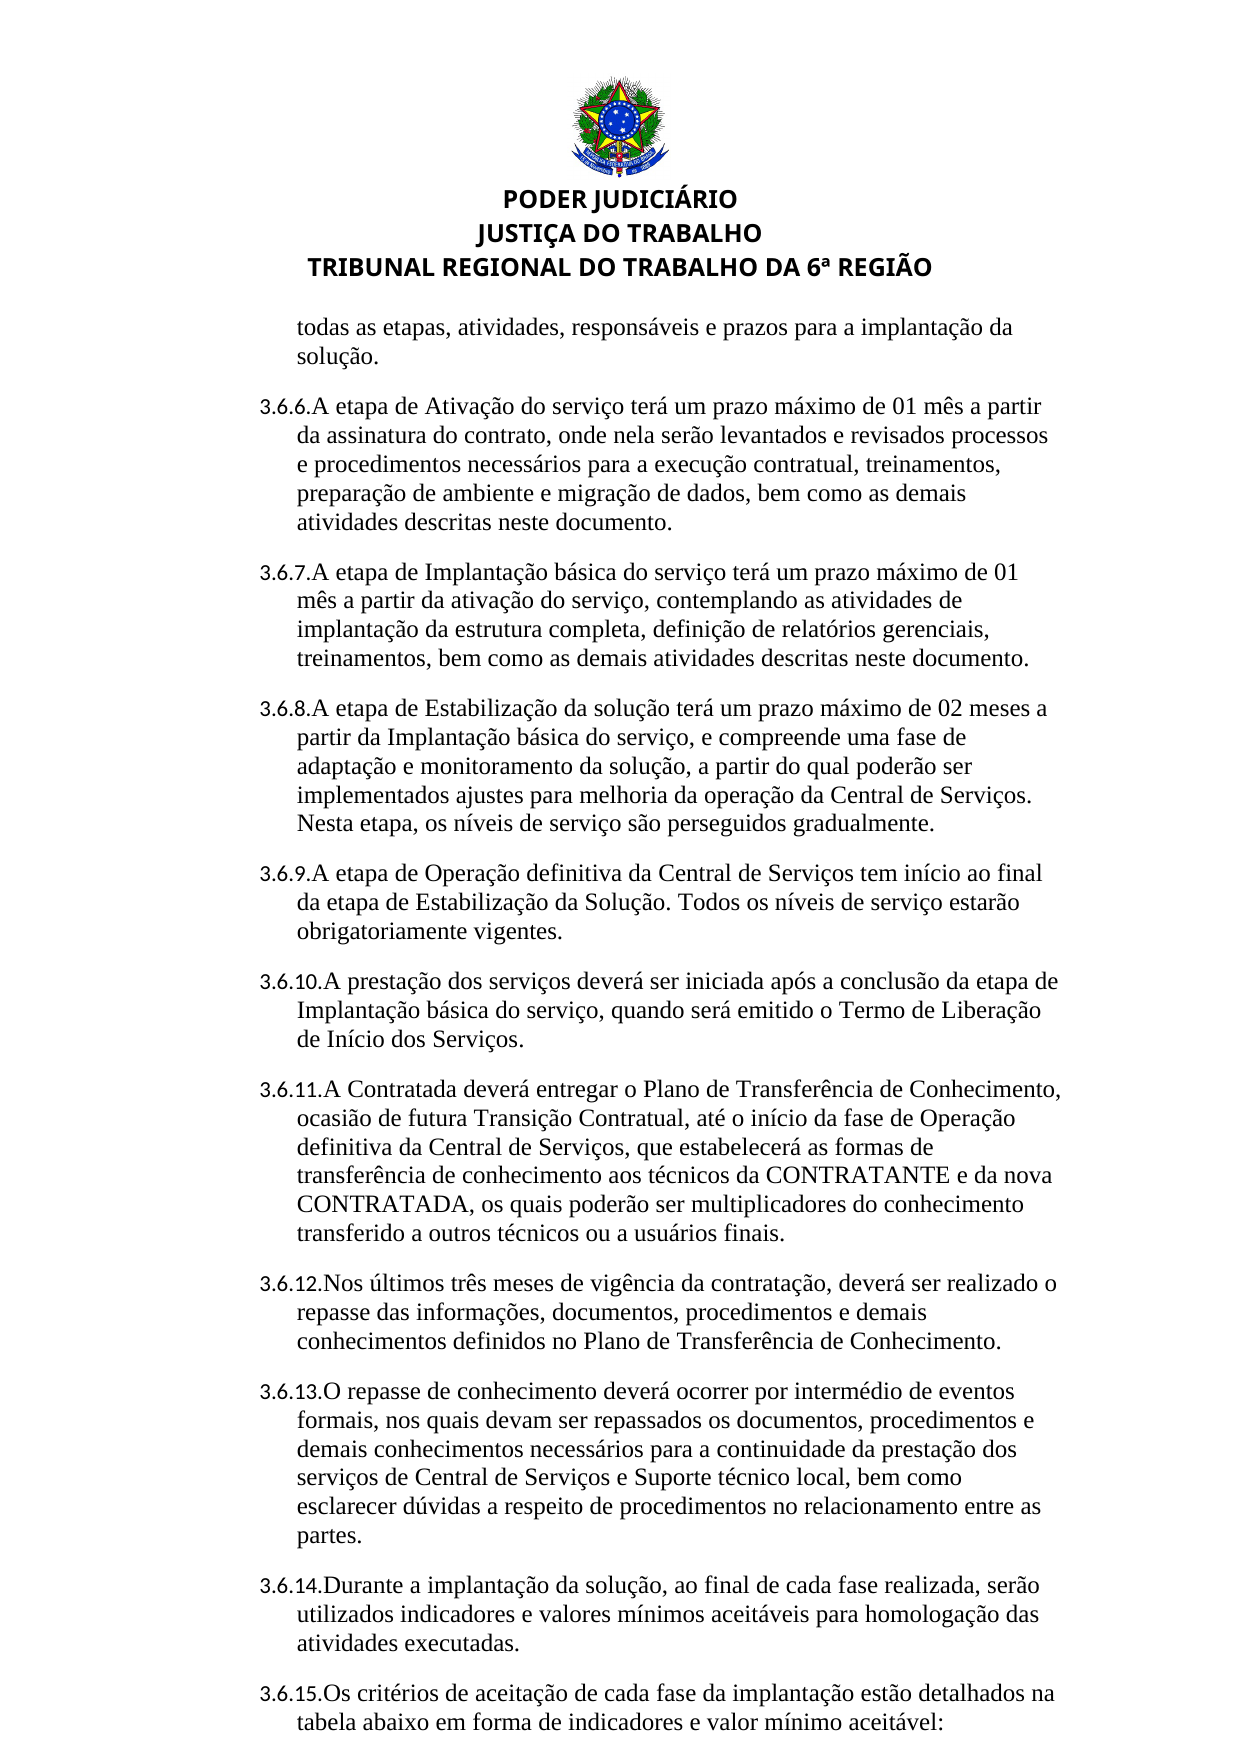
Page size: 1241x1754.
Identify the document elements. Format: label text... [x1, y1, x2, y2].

list Durante a implantação da solução, ao final de cada fase realizada, serão utilizados indicadores e valores mínimos aceitáveis para homologação das atividades executadas. [259, 1570, 1063, 1657]
list A prestação dos serviços deverá ser iniciada após a conclusão da etapa de Implantação básica do serviço, quando será emitido o Termo de Liberação de Início dos Serviços. [259, 966, 1063, 1053]
list A etapa de Ativação do serviço terá um prazo máximo de 01 mês a partir da assinatura do contrato, onde nela serão levantados e revisados processos e procedimentos necessários para a execução contratual, treinamentos, preparação de ambiente e migração de dados, bem como as demais atividades descritas neste documento. [259, 391, 1063, 535]
list A Contratada deverá entregar o Plano de Transferência de Conhecimento, ocasião de futura Transição Contratual, até o início da fase de Operação definitiva da Central de Serviços, que estabelecerá as formas de transferência de conhecimento aos técnicos da CONTRATANTE e da nova CONTRATADA, os quais poderão ser multiplicadores do conhecimento transferido a outros técnicos ou a usuários finais. [259, 1074, 1063, 1247]
list Nos últimos três meses de vigência da contratação, deverá ser realizado o repasse das informações, documentos, procedimentos e demais conhecimentos definidos no Plano de Transferência de Conhecimento. [259, 1268, 1063, 1355]
list Os critérios de aceitação de cada fase da implantação estão detalhados na tabela abaixo em forma de indicadores e valor mínimo aceitável: [259, 1678, 1063, 1736]
list A etapa de Operação definitiva da Central de Serviços tem início ao final da etapa de Estabilização da Solução. Todos os níveis de serviço estarão obrigatoriamente vigentes. [259, 858, 1063, 945]
list todas as etapas, atividades, responsáveis e prazos para a implantação da solução. [259, 312, 1063, 370]
list A etapa de Estabilização da solução terá um prazo máximo de 02 meses a partir da Implantação básica do serviço, e compreende uma fase de adaptação e monitoramento da solução, a partir do qual poderão ser implementados ajustes para melhoria da operação da Central de Serviços. Nesta etapa, os níveis de serviço são perseguidos gradualmente. [259, 693, 1063, 837]
list O repasse de conhecimento deverá ocorrer por intermédio de eventos formais, nos quais devam ser repassados os documentos, procedimentos e demais conhecimentos necessários para a continuidade da prestação dos serviços de Central de Serviços e Suporte técnico local, bem como esclarecer dúvidas a respeito de procedimentos no relacionamento entre as partes. [259, 1376, 1063, 1549]
list A etapa de Implantação básica do serviço terá um prazo máximo de 01 mês a partir da ativação do serviço, contemplando as atividades de implantação da estrutura completa, definição de relatórios gerenciais, treinamentos, bem como as demais atividades descritas neste documento. [259, 557, 1063, 672]
